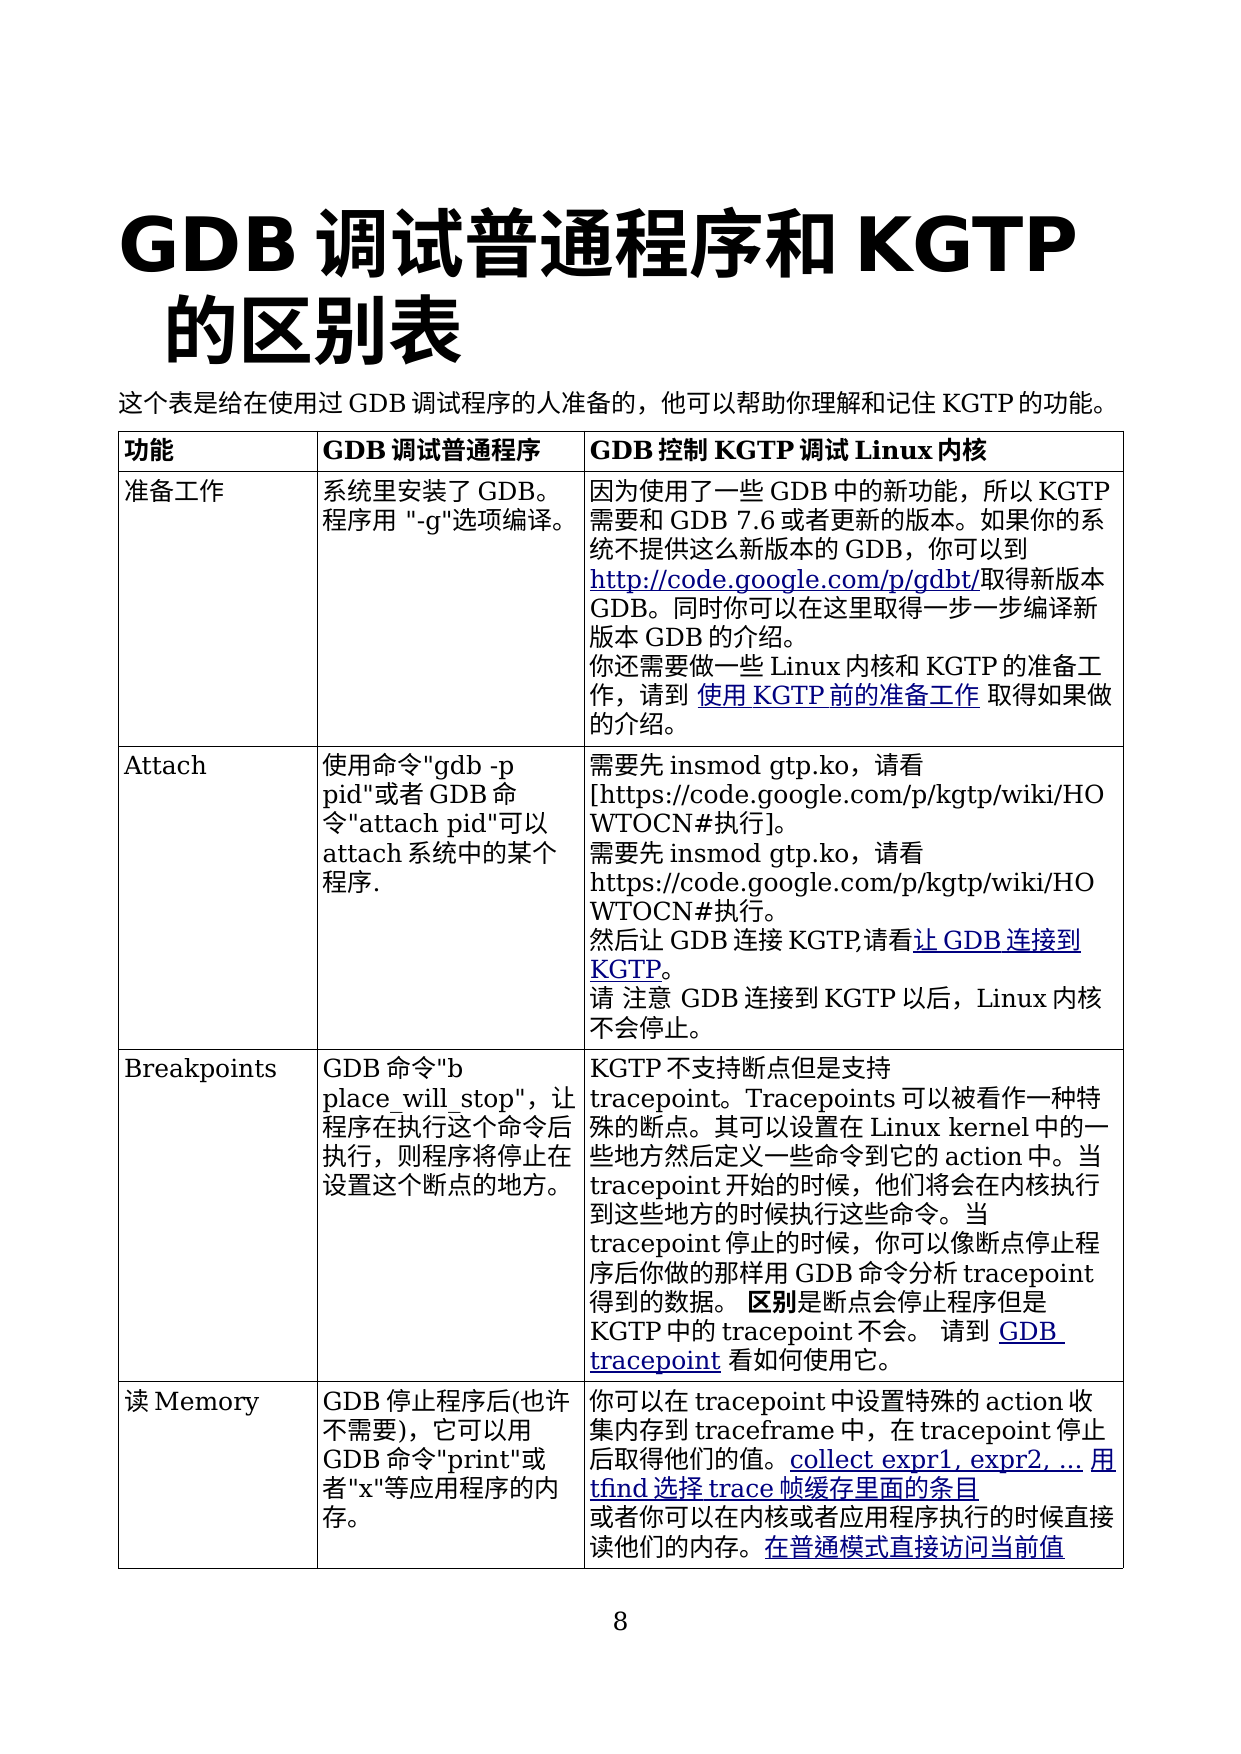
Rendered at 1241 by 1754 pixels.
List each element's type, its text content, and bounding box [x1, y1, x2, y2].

table_cell 使用命令"gdb -p pid"或者GDB命令"attach pid"可以attach系统中的某个程序. [318, 747, 584, 1049]
subtitle GDB调试普通程序和KGTP的区别表 [118, 202, 1122, 376]
table_cell 系统里安装了GDB。 程序用 "-g"选项编译。 [318, 472, 584, 746]
text 这个表是给在使用过GDB调试程序的人准备的，他可以帮助你理解和记住KGTP的功能。 [118, 389, 1122, 418]
table_cell GDB停止程序后(也许不需要)，它可以用GDB命令"print"或者"x"等应用程序的内存。 [318, 1382, 584, 1568]
table_cell Attach [119, 747, 317, 1049]
table_cell 因为使用了一些GDB中的新功能，所以KGTP需要和GDB 7.6或者更新的版本。如果你的系统不提供这么新版本的GDB，你可以到http://code.google.com/p/gdbt/取得新版本GDB。同时你可以在这里取得一步一步编译新版本GDB的介绍。 你还需要做一些Linux内核和KGTP的准备工作，请到 使用KGTP前的准备工作 取得如果做的介绍。 [585, 472, 1123, 746]
table_header GDB调试普通程序 [318, 432, 584, 471]
table_cell 读Memory [119, 1382, 317, 1568]
table_header 功能 [119, 432, 317, 471]
table_cell 你可以在tracepoint中设置特殊的action收集内存到traceframe中，在tracepoint停止后取得他们的值。collect expr1, expr2, ... 用tfind选择trace帧缓存里面的条目 或者你可以在内核或者应用程序执行的时候直接读他们的内存。在普通模式直接访问当前值 [585, 1382, 1123, 1568]
table_cell 需要先insmod gtp.ko，请看 [https://code.google.com/p/kgtp/wiki/HOWTOCN#执行]。 需要先insmod gtp.ko，请看 https://code.google.com/p/kgtp/wiki/HOWTOCN#执行。 然后让GDB连接KGTP,请看让GDB连接到KGTP。 请 注意 GDB连接到KGTP以后，Linux内核不会停止。 [585, 747, 1123, 1049]
table_cell Breakpoints [119, 1050, 317, 1381]
table_cell GDB命令"b place_will_stop"，让程序在执行这个命令后执行，则程序将停止在设置这个断点的地方。 [318, 1050, 584, 1381]
table_cell 准备工作 [119, 472, 317, 746]
table_header GDB控制KGTP调试Linux内核 [585, 432, 1123, 471]
table_cell KGTP不支持断点但是支持tracepoint。Tracepoints可以被看作一种特殊的断点。其可以设置在Linux kernel中的一些地方然后定义一些命令到它的action中。当tracepoint开始的时候，他们将会在内核执行到这些地方的时候执行这些命令。当tracepoint停止的时候，你可以像断点停止程序后你做的那样用GDB命令分析tracepoint得到的数据。 区别是断点会停止程序但是KGTP中的tracepoint不会。 请到 GDB tracepoint 看如何使用它。 [585, 1050, 1123, 1381]
